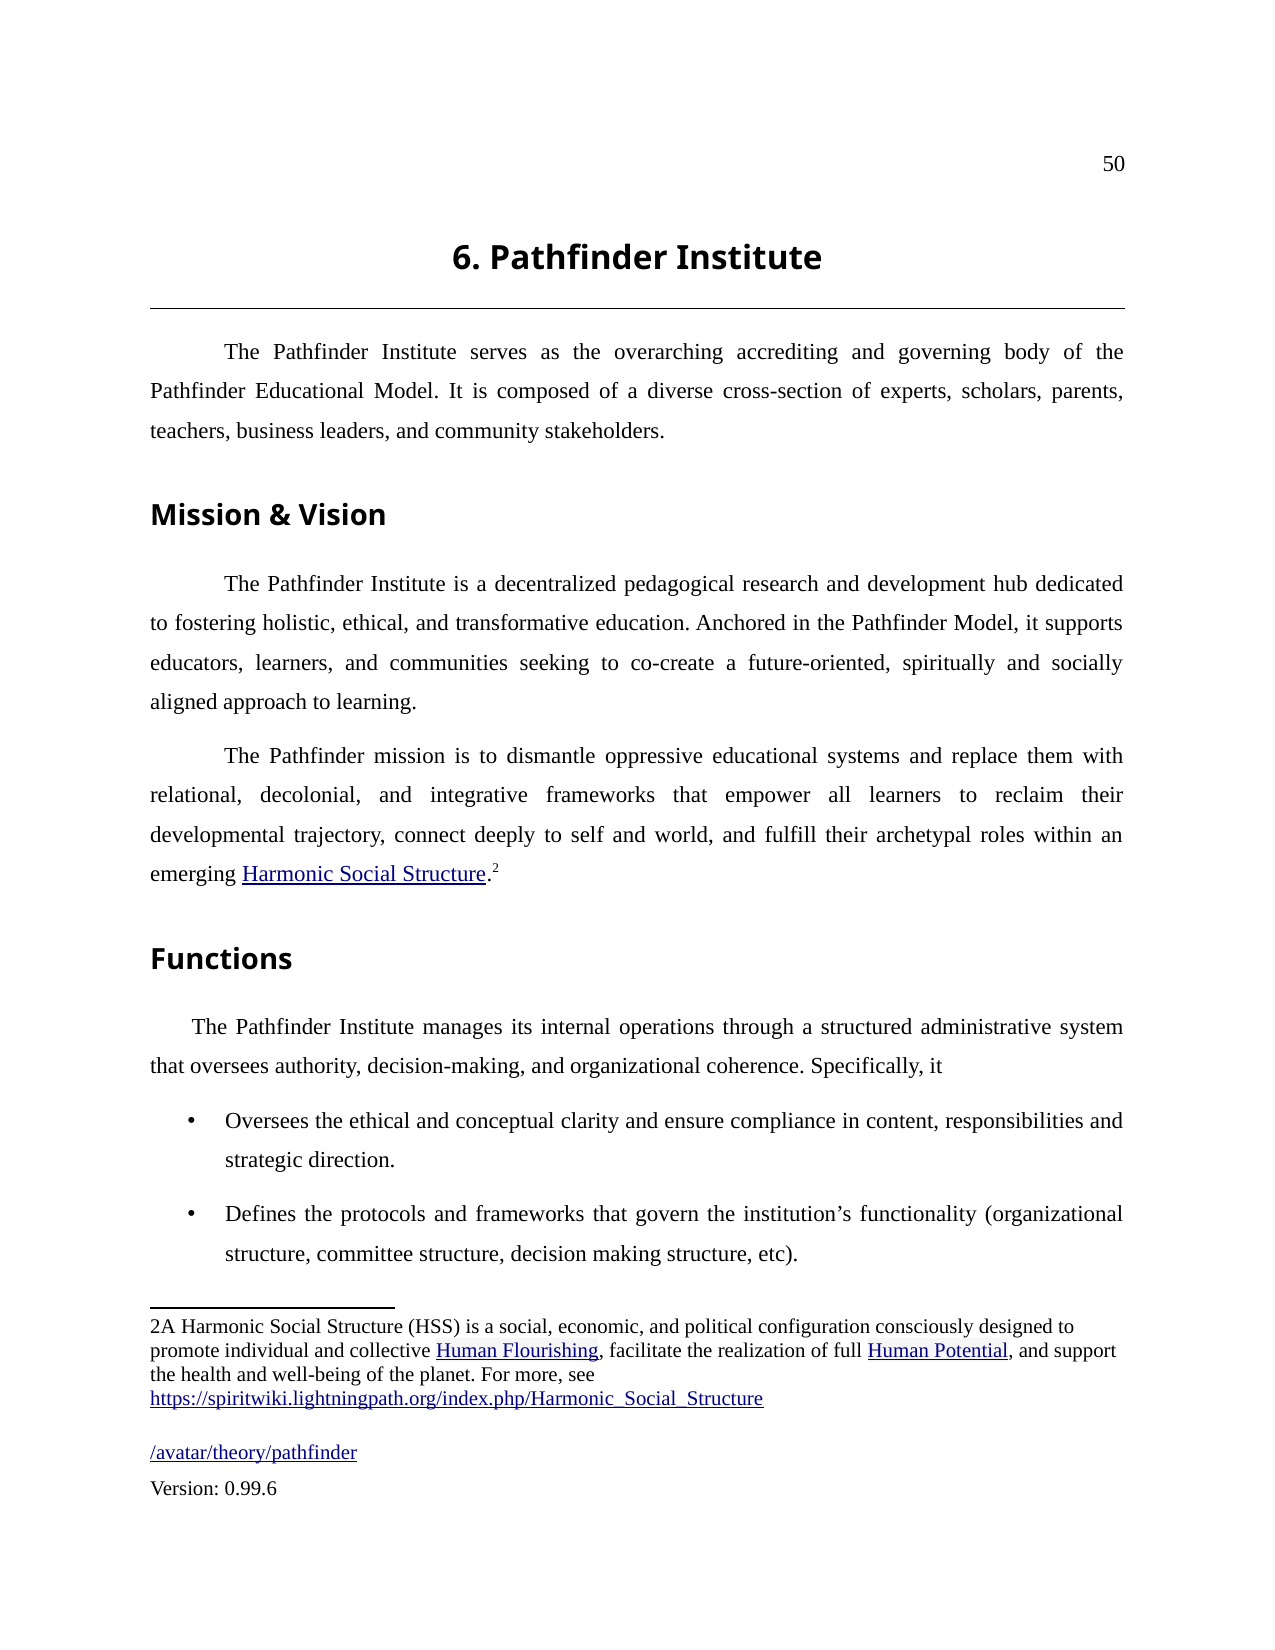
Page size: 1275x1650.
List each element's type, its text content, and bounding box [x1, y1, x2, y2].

text The Pathfinder mission is to dismantle oppressive educational systems and replace them with relational, decolonial, and integrative frameworks that empower all learners to reclaim their developmental trajectory, connect deeply to self and world, and fulfill their archetypal roles within an emerging Harmonic Social Structure. [150, 742, 1125, 887]
text The Pathfinder Institute is a decentralized pedagogical research and development hub dedicated to fostering holistic, ethical, and transformative education. Anchored in the Pathfinder Model, it supports educators, learners, and communities seeking to co-create a future-oriented, spiritually and socially aligned approach to learning. [150, 569, 1125, 714]
subtitle Functions [150, 938, 1125, 978]
text The Pathfinder Institute serves as the overarching accrediting and governing body of the Pathfinder Educational Model. It is composed of a diverse cross-section of experts, scholars, parents, teachers, business leaders, and community stakeholders. [150, 338, 1125, 443]
text The Pathfinder Institute manages its internal operations through a structured administrative system that oversees authority, decision-making, and organizational coherence. Specifically, it [150, 1013, 1125, 1079]
subtitle Mission & Vision [150, 495, 1125, 534]
list Oversees the ethical and conceptual clarity and ensure compliance in content, responsibilities and strategic direction. [187, 1107, 1125, 1172]
list Defines the protocols and frameworks that govern the institution’s functionality (organizational structure, committee structure, decision making structure, etc). [187, 1200, 1125, 1266]
text A Harmonic Social Structure (HSS) is a social, economic, and political configuration consciously designed to promote individual and collective Human Flourishing, facilitate the realization of full Human Potential, and support the health and well-being of the planet. For more, see https://spiritwiki.lightningpath.org/index.php/Harmonic_Social_Structure [150, 1314, 1125, 1410]
subtitle 6. Pathfinder Institute [150, 231, 1125, 308]
